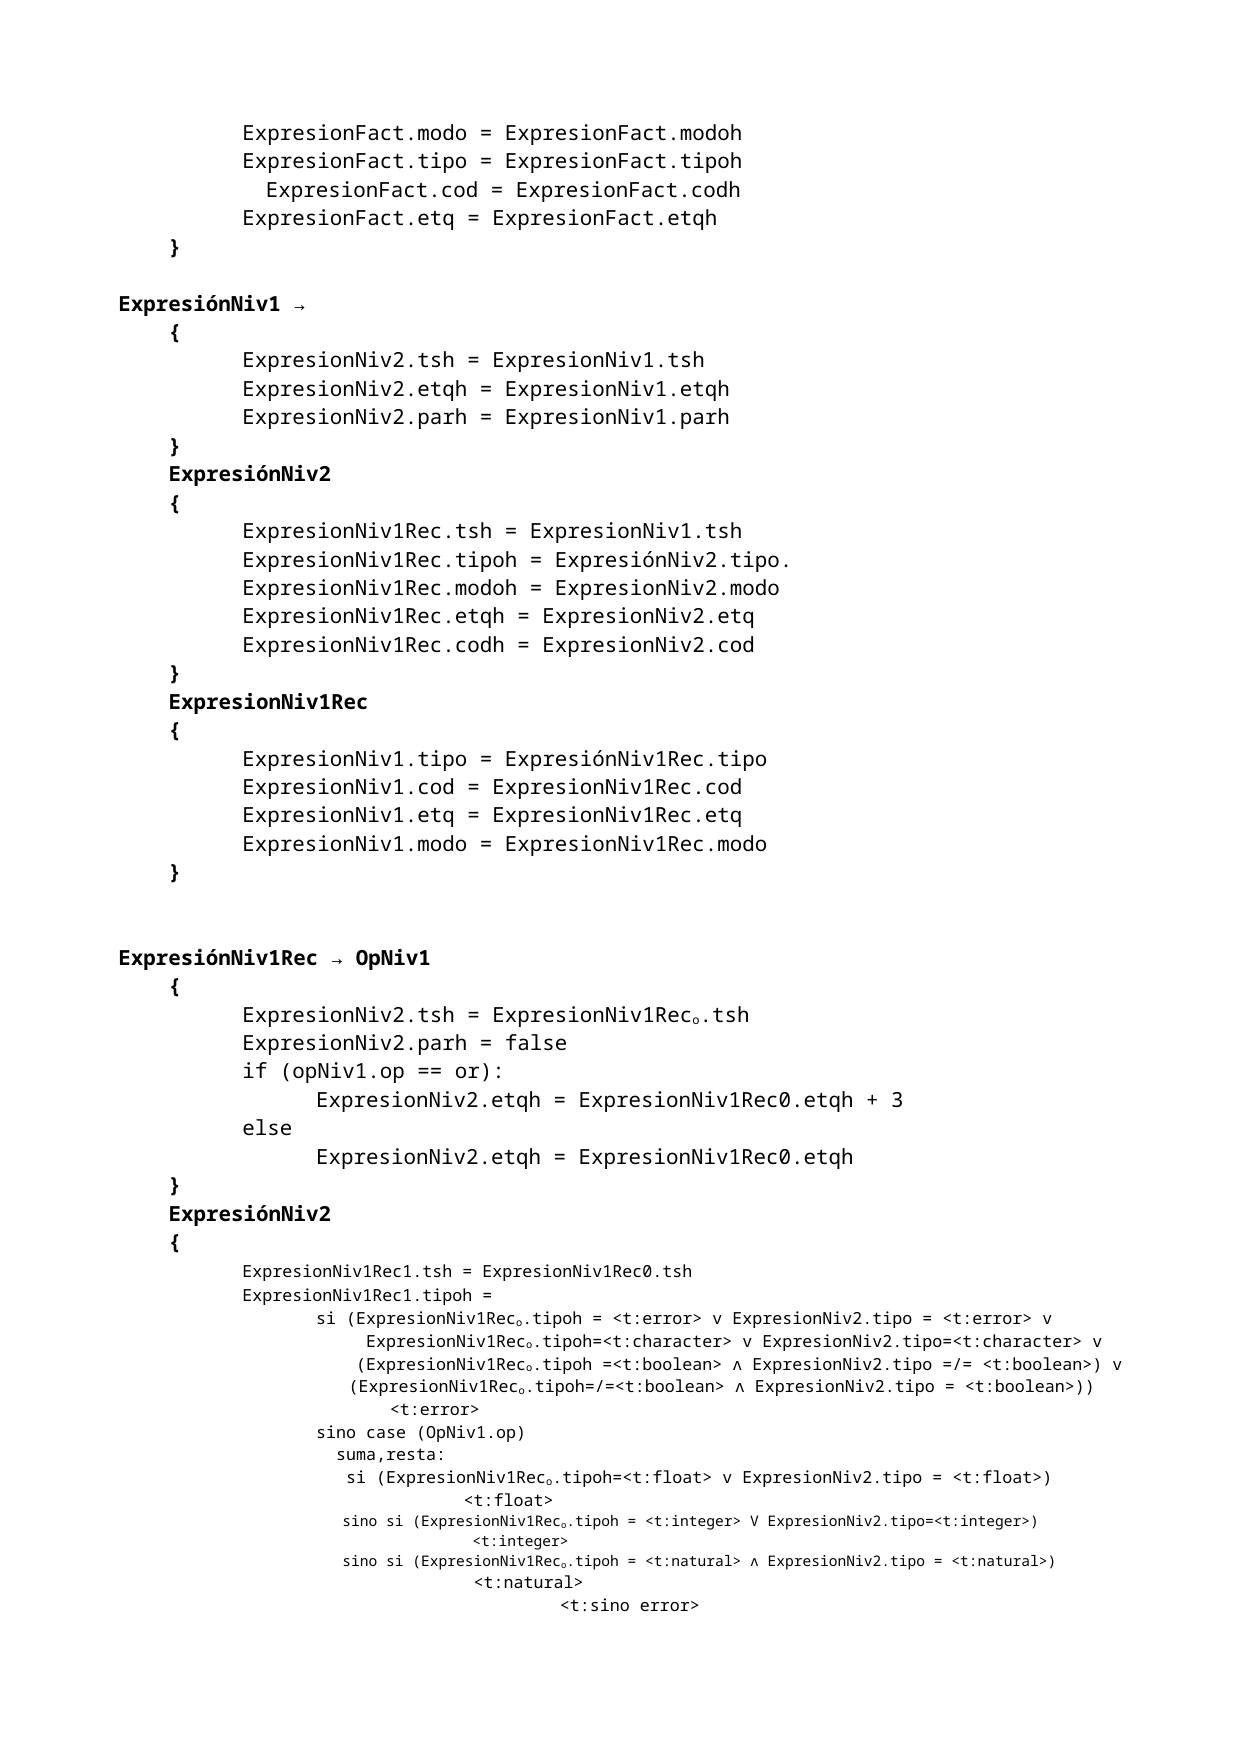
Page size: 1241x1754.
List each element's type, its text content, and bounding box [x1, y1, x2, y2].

text ExpresionNiv1Rec.codh = ExpresionNiv2.cod [168, 630, 1122, 658]
text ExpresionNiv2.etqh = ExpresionNiv1Rec0.etqh [168, 1142, 1122, 1170]
text else [168, 1113, 1122, 1142]
text } [168, 1170, 1122, 1199]
text si (ExpresionNiv1Reco.tipoh = <t:error> v ExpresionNiv2.tipo = <t:error> v [168, 1307, 1122, 1329]
text { [168, 715, 1122, 744]
text } [168, 232, 1122, 260]
text ExpresionFact.modo = ExpresionFact.modoh [168, 118, 1122, 147]
text { [168, 488, 1122, 516]
text ExpresionNiv1Rec.tipoh = ExpresiónNiv2.tipo. [168, 545, 1122, 573]
text ExpresiónNiv1Rec → OpNiv1 [118, 943, 1122, 971]
text ExpresionNiv1Rec.tsh = ExpresionNiv1.tsh [168, 516, 1122, 545]
text ExpresiónNiv2 [168, 1199, 1122, 1227]
text ExpresionNiv2.etqh = ExpresionNiv1Rec0.etqh + 3 [168, 1085, 1122, 1113]
text (ExpresionNiv1Reco.tipoh=/=<t:boolean> ᴧ ExpresionNiv2.tipo = <t:boolean>)) [168, 1375, 1122, 1398]
text ExpresionNiv2.parh = ExpresionNiv1.parh [168, 402, 1122, 431]
text ExpresionNiv1Rec1.tsh = ExpresionNiv1Rec0.tsh [168, 1256, 1122, 1284]
text <t:sino error> [168, 1593, 1122, 1616]
text ExpresionFact.tipo = ExpresionFact.tipoh [168, 147, 1122, 175]
text ExpresionNiv1.tipo = ExpresiónNiv1Rec.tipo [168, 744, 1122, 772]
text ExpresionNiv1.etq = ExpresionNiv1Rec.etq [168, 801, 1122, 829]
text ExpresionFact.etq = ExpresionFact.etqh [168, 203, 1122, 232]
text ExpresionNiv2.tsh = ExpresionNiv1.tsh [168, 346, 1122, 374]
text <t:integer> [168, 1531, 1122, 1551]
text ExpresiónNiv2 [168, 459, 1122, 488]
text } [168, 431, 1122, 459]
text ExpresionNiv2.tsh = ExpresionNiv1Reco.tsh [168, 1000, 1122, 1028]
text ExpresionNiv2.parh = false [168, 1028, 1122, 1057]
text ExpresionNiv1Rec1.tipoh = [168, 1284, 1122, 1307]
text ExpresionNiv1Rec [168, 687, 1122, 715]
text } [168, 857, 1122, 886]
text <t:natural> [168, 1571, 1122, 1593]
text si (ExpresionNiv1Reco.tipoh=<t:float> v ExpresionNiv2.tipo = <t:float>) [168, 1466, 1122, 1488]
text { [168, 971, 1122, 1000]
text sino si (ExpresionNiv1Reco.tipoh = <t:integer> V ExpresionNiv2.tipo=<t:integer>) [168, 1511, 1122, 1531]
text ExpresionNiv1Rec.modoh = ExpresionNiv2.modo [168, 573, 1122, 602]
text if (opNiv1.op == or): [168, 1057, 1122, 1085]
text suma,resta: [168, 1443, 1122, 1466]
text ExpresiónNiv1 → [118, 289, 1122, 317]
text ExpresionNiv2.etqh = ExpresionNiv1.etqh [168, 374, 1122, 402]
text } [168, 658, 1122, 687]
text ExpresionFact.cod = ExpresionFact.codh [118, 175, 1122, 203]
text <t:float> [168, 1488, 1122, 1511]
text sino si (ExpresionNiv1Reco.tipoh = <t:natural> ᴧ ExpresionNiv2.tipo = <t:natural>) [168, 1551, 1122, 1571]
text { [168, 317, 1122, 346]
text ExpresionNiv1Rec.etqh = ExpresionNiv2.etq [168, 602, 1122, 630]
text ExpresionNiv1.cod = ExpresionNiv1Rec.cod [168, 772, 1122, 801]
text ExpresionNiv1Reco.tipoh=<t:character> v ExpresionNiv2.tipo=<t:character> v [168, 1329, 1122, 1352]
text sino case (OpNiv1.op) [168, 1420, 1122, 1443]
text (ExpresionNiv1Reco.tipoh =<t:boolean> ᴧ ExpresionNiv2.tipo =/= <t:boolean>) v [168, 1352, 1122, 1375]
text <t:error> [168, 1398, 1122, 1420]
text ExpresionNiv1.modo = ExpresionNiv1Rec.modo [168, 829, 1122, 857]
text { [168, 1227, 1122, 1256]
